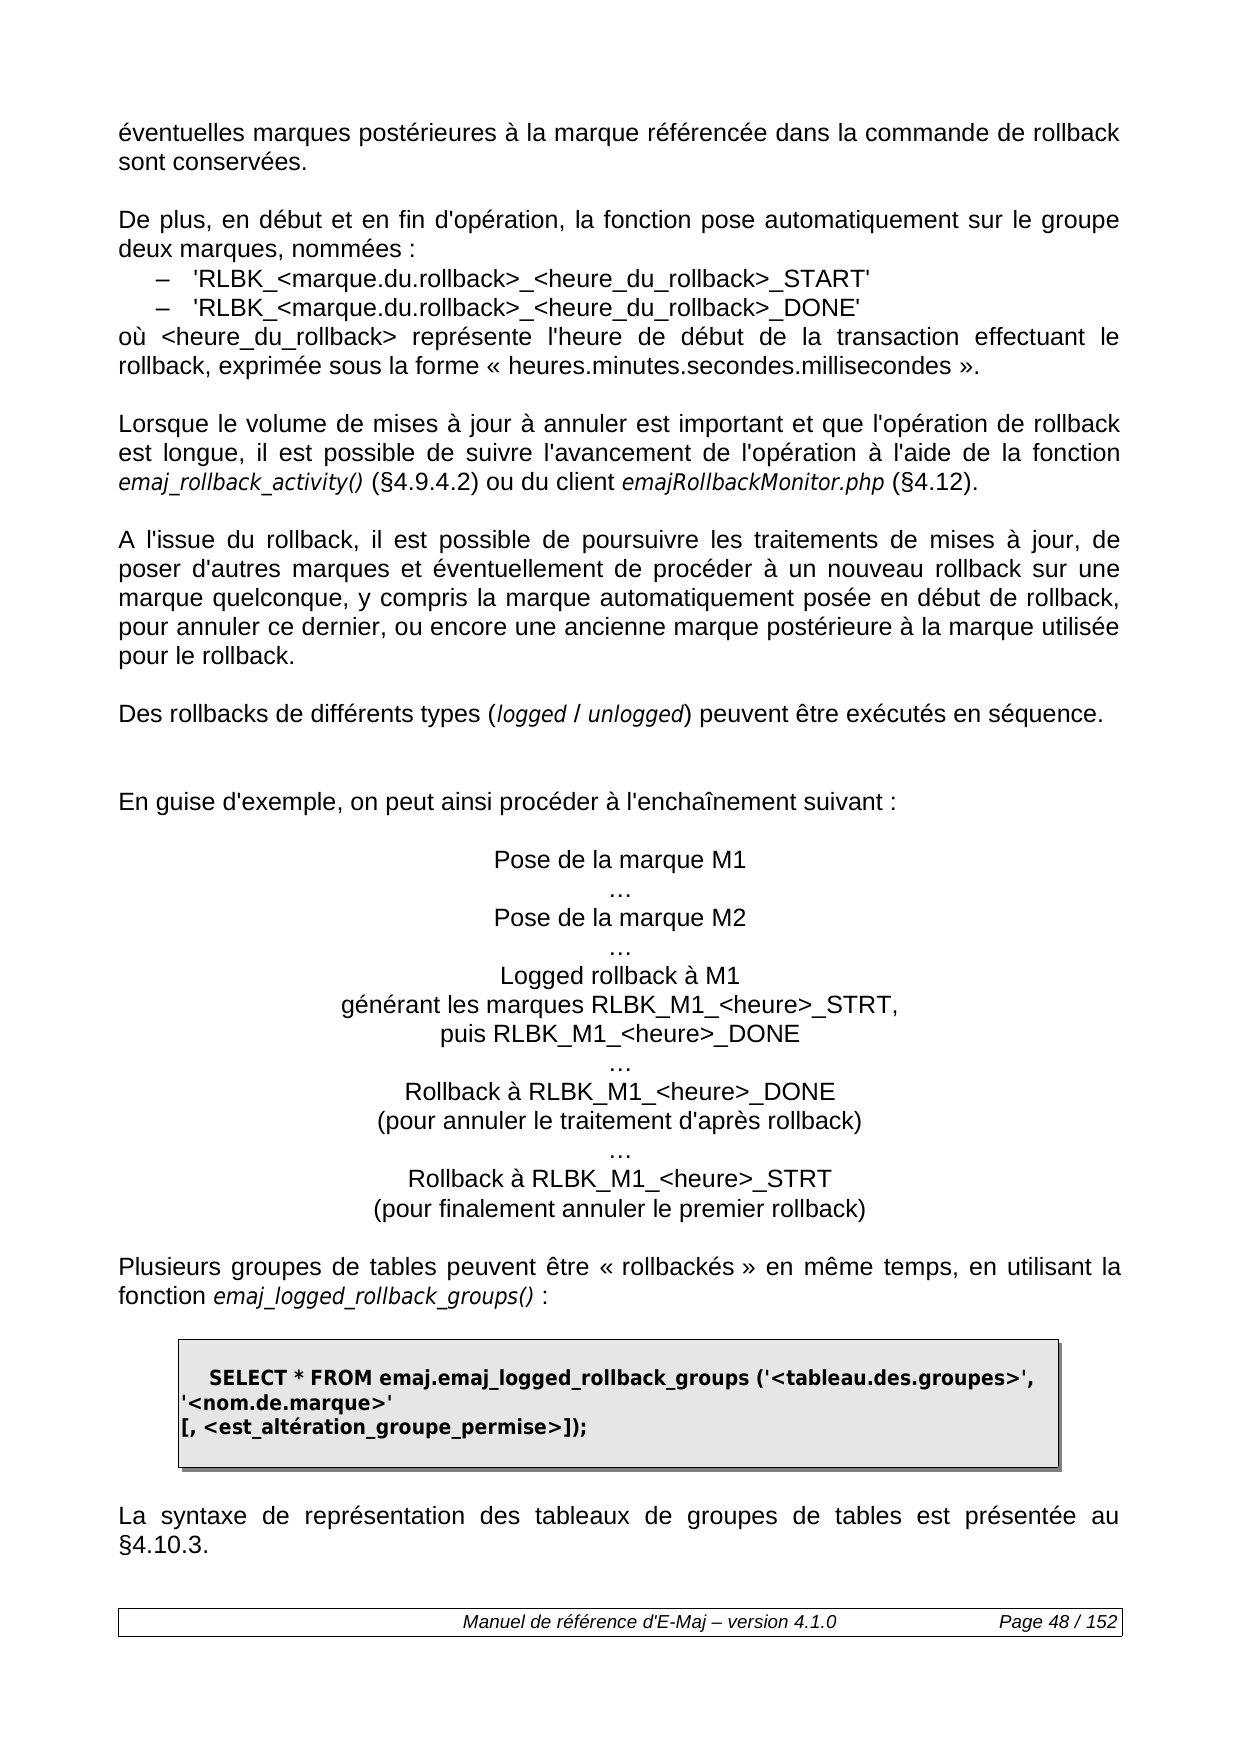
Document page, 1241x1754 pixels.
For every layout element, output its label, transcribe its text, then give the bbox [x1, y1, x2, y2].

text SELECT * FROM emaj.emaj_logged_rollback_groups ('<tableau.des.groupes>', '<nom.de.marque>' [, <est_altération_groupe_permise>]); [179, 1363, 1058, 1437]
list 'RLBK_<marque.du.rollback>_<heure_du_rollback>_START' [156, 263, 1122, 292]
text Rollback à RLBK_M1_<heure>_STRT (pour finalement annuler le premier rollback) [118, 1164, 1122, 1222]
text A l'issue du rollback, il est possible de poursuivre les traitements de mises à jour, de poser d'autres marques et éventuellement de procéder à un nouveau rollback sur une marque quelconque, y compris la marque automatiquement posée en début de rollback, pour annuler ce dernier, ou encore une ancienne marque postérieure à la marque utilisée pour le rollback. [118, 525, 1122, 670]
text … [118, 874, 1122, 903]
text Pose de la marque M1 [118, 845, 1122, 874]
text Rollback à RLBK_M1_<heure>_DONE (pour annuler le traitement d'après rollback) [118, 1077, 1122, 1135]
text Des rollbacks de différents types (logged / unlogged) peuvent être exécutés en séquence. [118, 699, 1122, 728]
text Plusieurs groupes de tables peuvent être « rollbackés » en même temps, en utilisant la fonction emaj_logged_rollback_groups() : [118, 1252, 1122, 1310]
text Lorsque le volume de mises à jour à annuler est important et que l'opération de rollback est longue, il est possible de suivre l'avancement de l'opération à l'aide de la fonction emaj_rollback_activity() (§4.9.4.2) ou du client emajRollbackMonitor.php (§4.12). [118, 409, 1122, 496]
text où <heure_du_rollback> représente l'heure de début de la transaction effectuant le rollback, exprimée sous la forme « heures.minutes.secondes.millisecondes ». [118, 322, 1122, 380]
text … [118, 1048, 1122, 1077]
text … [118, 932, 1122, 961]
text De plus, en début et en fin d'opération, la fonction pose automatiquement sur le groupe deux marques, nommées : [118, 205, 1122, 263]
text Logged rollback à M1 générant les marques RLBK_M1_<heure>_STRT, puis RLBK_M1_<heure>_DONE [118, 961, 1122, 1048]
text Pose de la marque M2 [118, 903, 1122, 932]
list 'RLBK_<marque.du.rollback>_<heure_du_rollback>_DONE' [156, 292, 1122, 322]
text … [118, 1135, 1122, 1164]
text En guise d'exemple, on peut ainsi procéder à l'enchaînement suivant : [118, 787, 1122, 816]
text éventuelles marques postérieures à la marque référencée dans la commande de rollback sont conservées. [118, 118, 1122, 176]
text La syntaxe de représentation des tableaux de groupes de tables est présentée au §4.10.3. [118, 1501, 1122, 1559]
